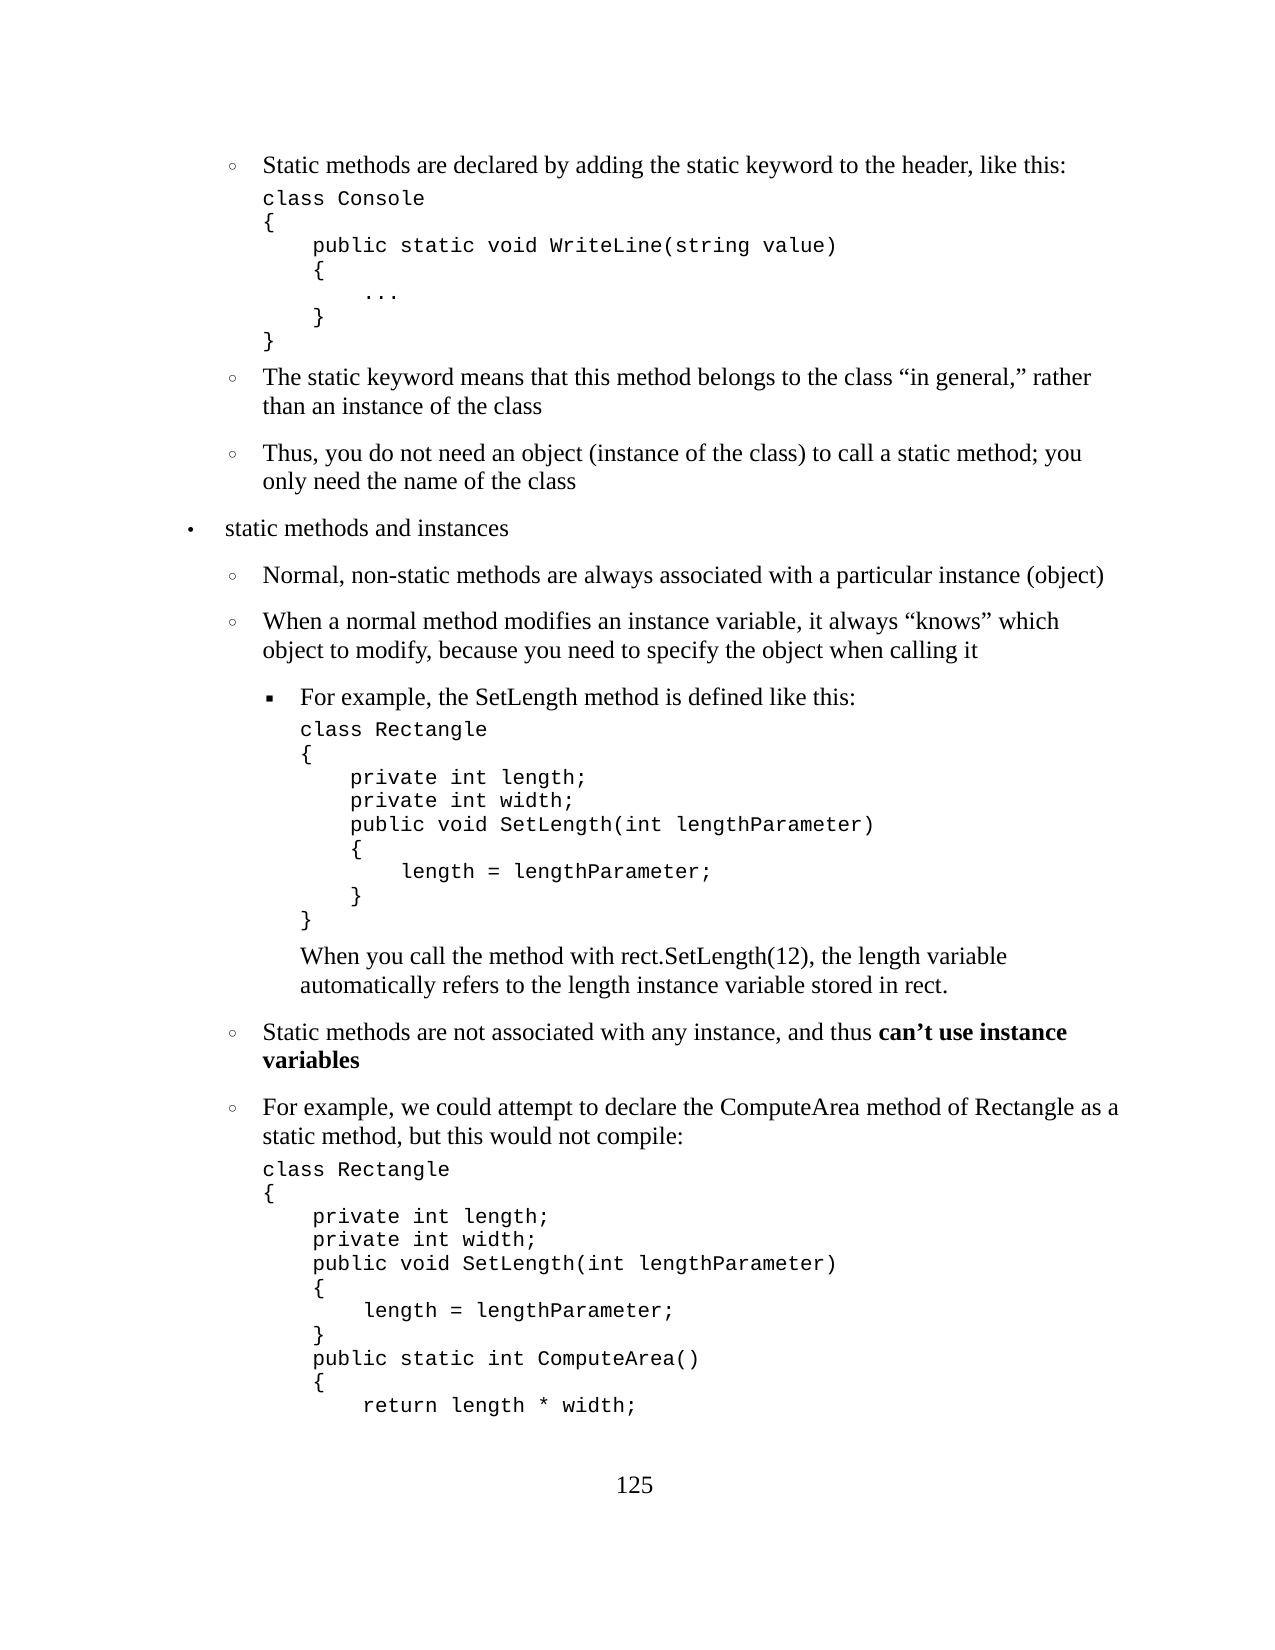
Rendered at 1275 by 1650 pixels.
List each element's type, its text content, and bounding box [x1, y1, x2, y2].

list class Rectangle [225, 1158, 1125, 1182]
list For example, the SetLength method is defined like this: [262, 682, 1125, 711]
list { [262, 838, 1125, 861]
list } [225, 306, 1125, 329]
list When you call the method with rect.SetLength(12), the length variable automatically refers to the length instance variable stored in rect. [262, 941, 1125, 999]
list static methods and instances [187, 513, 1125, 542]
list The static keyword means that this method belongs to the class “in general,” rather than an instance of the class [225, 362, 1125, 420]
list Normal, non-static methods are always associated with a particular instance (object) [225, 560, 1125, 588]
list { [225, 211, 1125, 235]
list private int length; [225, 1206, 1125, 1229]
list When a normal method modifies an instance variable, it always “knows” which object to modify, because you need to specify the object when calling it [225, 606, 1125, 664]
list { [225, 1371, 1125, 1395]
list public static void WriteLine(string value) [225, 235, 1125, 259]
list private int width; [262, 790, 1125, 814]
list { [225, 1277, 1125, 1300]
list { [262, 743, 1125, 767]
list Thus, you do not need an object (instance of the class) to call a static method; you only need the name of the class [225, 438, 1125, 495]
list public void SetLength(int lengthParameter) [262, 814, 1125, 838]
list class Rectangle [262, 719, 1125, 743]
list } [262, 909, 1125, 932]
list For example, we could attempt to declare the ComputeArea method of Rectangle as a static method, but this would not compile: [225, 1092, 1125, 1149]
list length = lengthParameter; [262, 861, 1125, 885]
list class Console [225, 188, 1125, 211]
list private int width; [225, 1229, 1125, 1253]
list Static methods are not associated with any instance, and thus can’t use instance variables [225, 1017, 1125, 1074]
list ... [225, 282, 1125, 306]
list } [262, 885, 1125, 909]
list } [225, 329, 1125, 353]
list length = lengthParameter; [225, 1300, 1125, 1324]
list { [225, 1182, 1125, 1206]
list public static int ComputeArea() [225, 1348, 1125, 1371]
list return length * width; [225, 1395, 1125, 1419]
list private int length; [262, 767, 1125, 790]
list } [225, 1324, 1125, 1348]
list Static methods are declared by adding the static keyword to the header, like this: [225, 150, 1125, 179]
list public void SetLength(int lengthParameter) [225, 1253, 1125, 1277]
list { [225, 259, 1125, 282]
